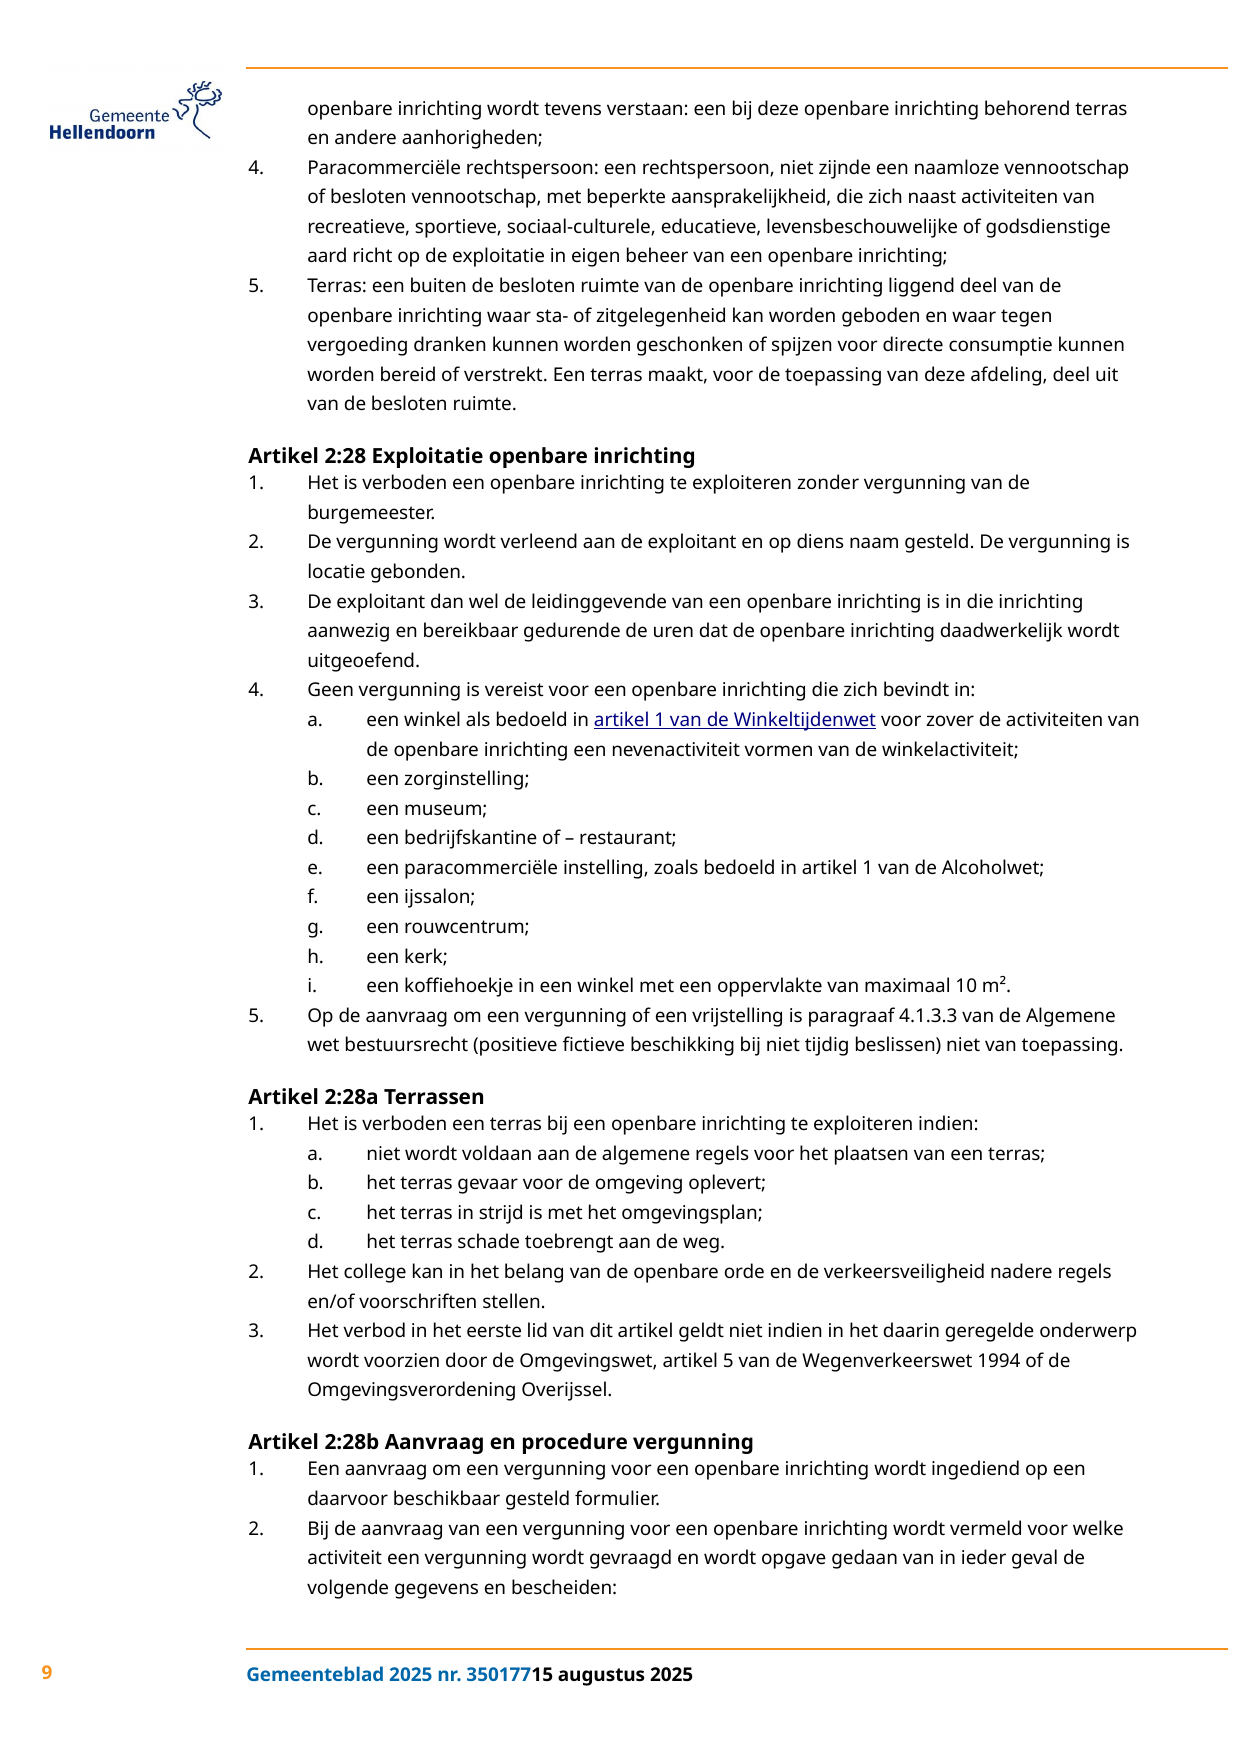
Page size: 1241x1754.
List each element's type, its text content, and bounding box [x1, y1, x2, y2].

list een paracommerciële instelling, zoals bedoeld in artikel 1 van de Alcoholwet; [307, 854, 1152, 880]
list openbare inrichting wordt tevens verstaan: een bij deze openbare inrichting behorend terras en andere aanhorigheden; [248, 95, 1152, 150]
list Op de aanvraag om een vergunning of een vrijstelling is paragraaf 4.1.3.3 van de Algemene wet bestuursrecht (positieve fictieve beschikking bij niet tijdig beslissen) niet van toepassing. [248, 1002, 1152, 1057]
list het terras schade toebrengt aan de weg. [307, 1229, 1152, 1254]
picture [41, 47, 231, 172]
list Terras: een buiten de besloten ruimte van de openbare inrichting liggend deel van de openbare inrichting waar sta- of zitgelegenheid kan worden geboden en waar tegen vergoeding dranken kunnen worden geschonken of spijzen voor directe consumptie kunnen worden bereid of verstrekt. Een terras maakt, voor de toepassing van deze afdeling, deel uit van de besloten ruimte. [248, 272, 1152, 416]
list een museum; [307, 795, 1152, 821]
list het terras in strijd is met het omgevingsplan; [307, 1199, 1152, 1225]
list De vergunning wordt verleend aan de exploitant en op diens naam gesteld. De vergunning is locatie gebonden. [248, 529, 1152, 584]
list Geen vergunning is vereist voor een openbare inrichting die zich bevindt in: [248, 677, 1152, 702]
text Artikel 2:28a Terrassen [248, 1082, 1152, 1110]
text Artikel 2:28 Exploitatie openbare inrichting [248, 441, 1152, 469]
list Het is verboden een terras bij een openbare inrichting te exploiteren indien: [248, 1110, 1152, 1136]
list Het is verboden een openbare inrichting te exploiteren zonder vergunning van de burgemeester. [248, 469, 1152, 525]
list een ijssalon; [307, 884, 1152, 909]
list Het verbod in het eerste lid van dit artikel geldt niet indien in het daarin geregelde onderwerp wordt voorzien door de Omgevingswet, artikel 5 van de Wegenverkeerswet 1994 of de Omgevingsverordening Overijssel. [248, 1317, 1152, 1402]
list Het college kan in het belang van de openbare orde en de verkeersveiligheid nadere regels en/of voorschriften stellen. [248, 1258, 1152, 1314]
list een rouwcentrum; [307, 913, 1152, 939]
list een koffiehoekje in een winkel met een oppervlakte van maximaal 10 m². [307, 972, 1152, 998]
list Bij de aanvraag van een vergunning voor een openbare inrichting wordt vermeld voor welke activiteit een vergunning wordt gevraagd en wordt opgave gedaan van in ieder geval de volgende gegevens en bescheiden: [248, 1515, 1152, 1599]
list Een aanvraag om een vergunning voor een openbare inrichting wordt ingediend op een daarvoor beschikbaar gesteld formulier. [248, 1456, 1152, 1511]
list De exploitant dan wel de leidinggevende van een openbare inrichting is in die inrichting aanwezig en bereikbaar gedurende de uren dat de openbare inrichting daadwerkelijk wordt uitgeoefend. [248, 588, 1152, 673]
text Artikel 2:28b Aanvraag en procedure vergunning [248, 1427, 1152, 1456]
list een zorginstelling; [307, 765, 1152, 791]
list het terras gevaar voor de omgeving oplevert; [307, 1169, 1152, 1195]
list niet wordt voldaan aan de algemene regels voor het plaatsen van een terras; [307, 1140, 1152, 1166]
list Paracommerciële rechtspersoon: een rechtspersoon, niet zijnde een naamloze vennootschap of besloten vennootschap, met beperkte aansprakelijkheid, die zich naast activiteiten van recreatieve, sportieve, sociaal-culturele, educatieve, levensbeschouwelijke of godsdienstige aard richt op de exploitatie in eigen beheer van een openbare inrichting; [248, 154, 1152, 268]
list een winkel als bedoeld in artikel 1 van de Winkeltijdenwet voor zover de activiteiten van de openbare inrichting een nevenactiviteit vormen van de winkelactiviteit; [307, 706, 1152, 761]
list een bedrijfskantine of – restaurant; [307, 824, 1152, 850]
list een kerk; [307, 943, 1152, 968]
